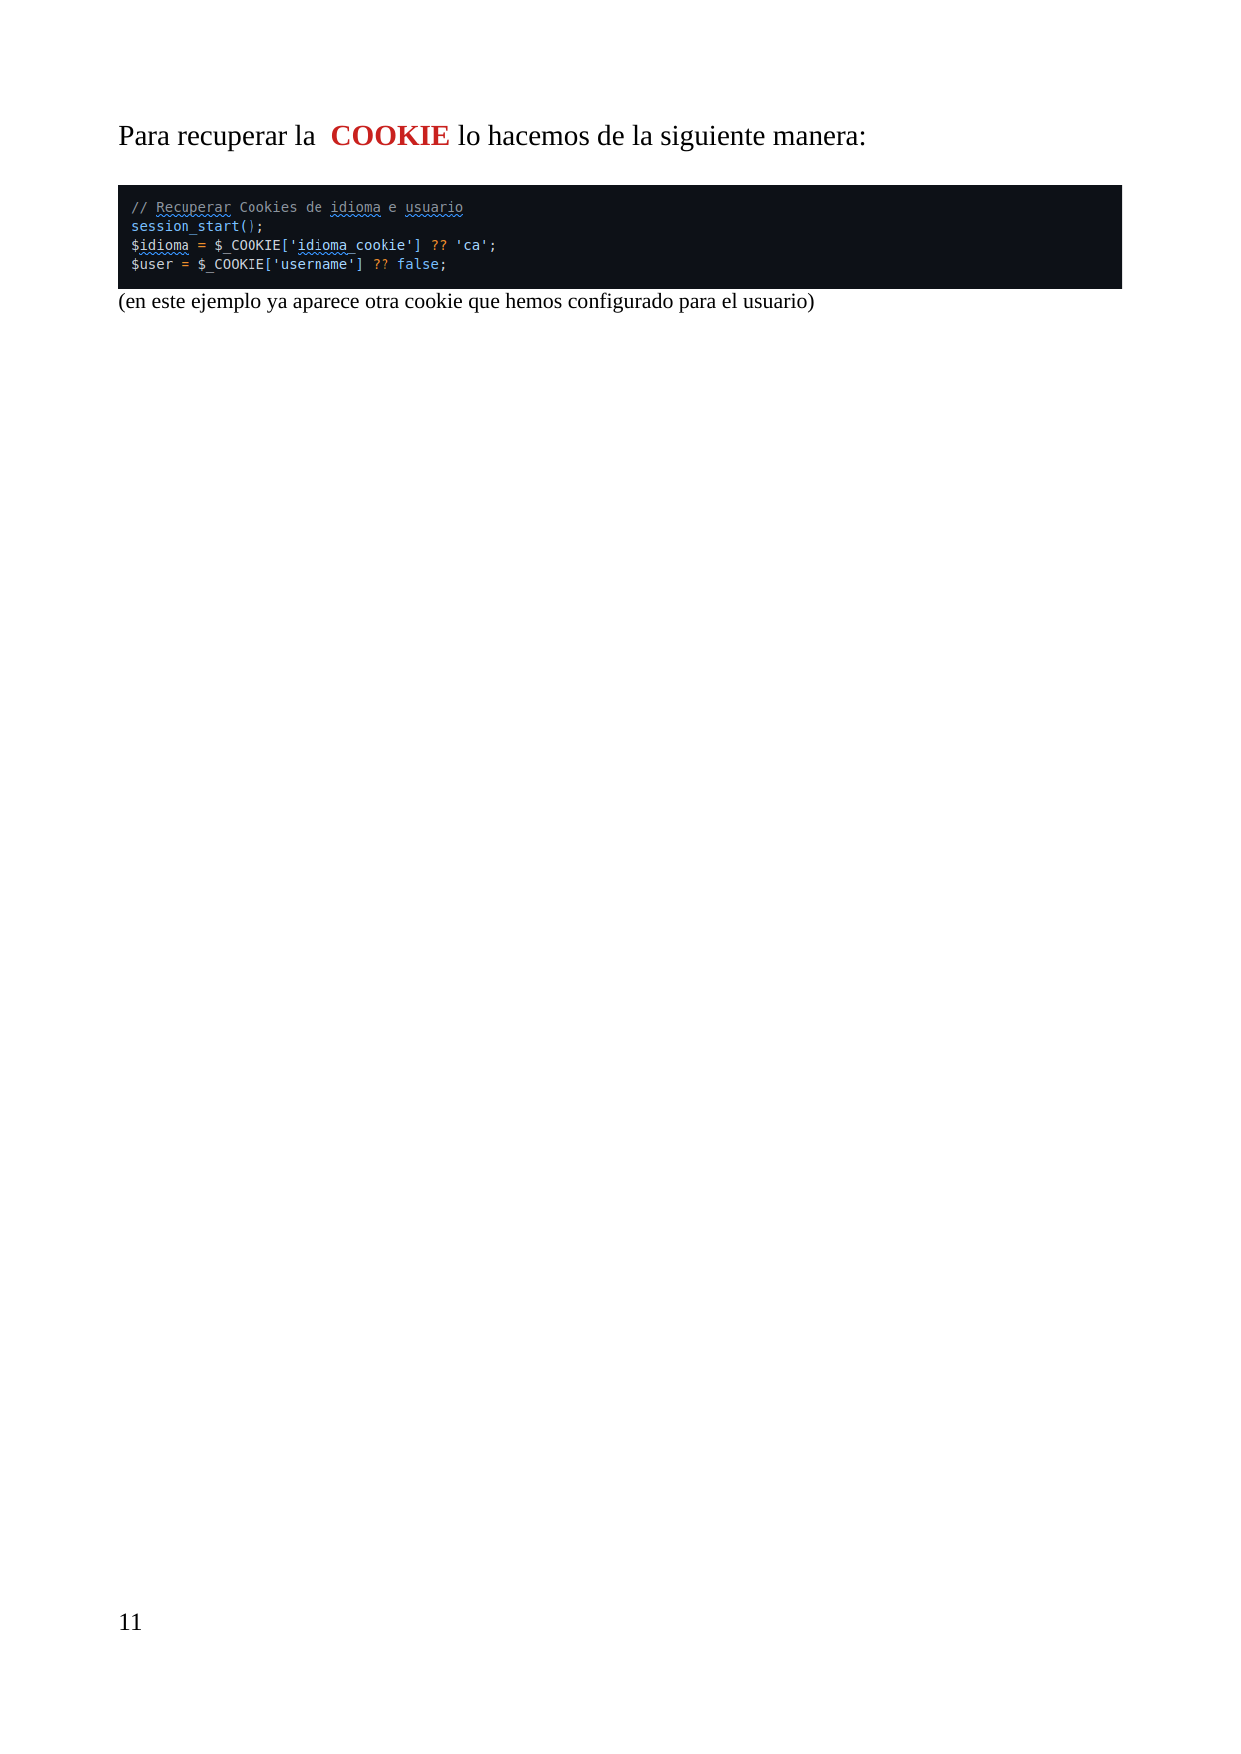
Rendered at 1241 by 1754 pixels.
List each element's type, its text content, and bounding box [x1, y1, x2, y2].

text (en este ejemplo ya aparece otra cookie que hemos configurado para el usuario) [118, 289, 1122, 314]
text Para recuperar la COOKIE lo hacemos de la siguiente manera: [118, 118, 1122, 152]
picture [118, 185, 1123, 289]
